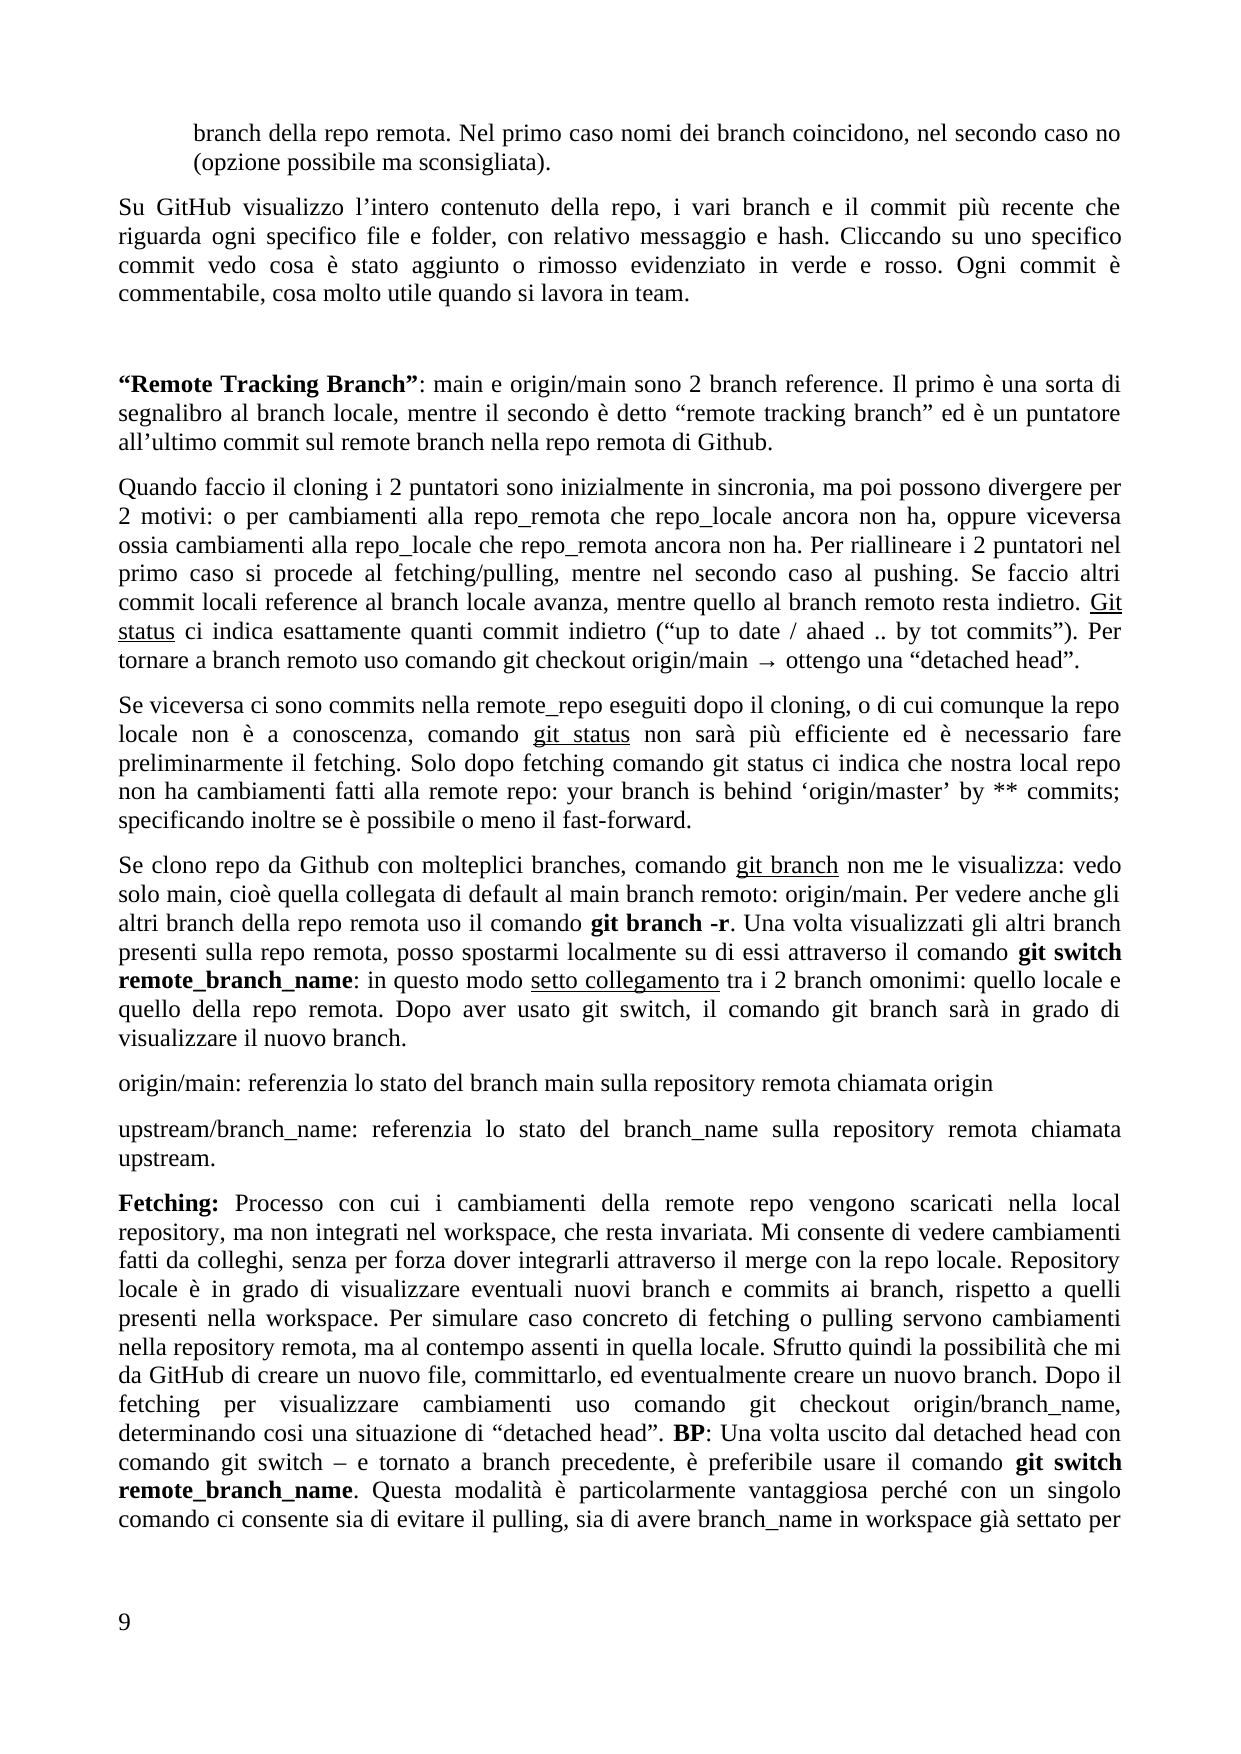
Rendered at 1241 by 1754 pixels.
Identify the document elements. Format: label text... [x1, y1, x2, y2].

text Su GitHub visualizzo l’intero contenuto della repo, i vari branch e il commit più recente che riguarda ogni specifico file e folder, con relativo messaggio e hash. Cliccando su uno specifico commit vedo cosa è stato aggiunto o rimosso evidenziato in verde e rosso. Ogni commit è commentabile, cosa molto utile quando si lavora in team. [118, 192, 1122, 307]
text Se viceversa ci sono commits nella remote_repo eseguiti dopo il cloning, o di cui comunque la repo locale non è a conoscenza, comando git status non sarà più efficiente ed è necessario fare preliminarmente il fetching. Solo dopo fetching comando git status ci indica che nostra local repo non ha cambiamenti fatti alla remote repo: your branch is behind ‘origin/master’ by ** commits; specificando inoltre se è possibile o meno il fast-forward. [118, 690, 1122, 834]
text “Remote Tracking Branch”: main e origin/main sono 2 branch reference. Il primo è una sorta di segnalibro al branch locale, mentre il secondo è detto “remote tracking branch” ed è un puntatore all’ultimo commit sul remote branch nella repo remota di Github. [118, 369, 1122, 456]
text Se clono repo da Github con molteplici branches, comando git branch non me le visualizza: vedo solo main, cioè quella collegata di default al main branch remoto: origin/main. Per vedere anche gli altri branch della repo remota uso il comando git branch -r. Una volta visualizzati gli altri branch presenti sulla repo remota, posso spostarmi localmente su di essi attraverso il comando git switch remote_branch_name: in questo modo setto collegamento tra i 2 branch omonimi: quello locale e quello della repo remota. Dopo aver usato git switch, il comando git branch sarà in grado di visualizzare il nuovo branch. [118, 851, 1122, 1052]
text upstream/branch_name: referenzia lo stato del branch_name sulla repository remota chiamata upstream. [118, 1114, 1122, 1171]
text Quando faccio il cloning i 2 puntatori sono inizialmente in sincronia, ma poi possono divergere per 2 motivi: o per cambiamenti alla repo_remota che repo_locale ancora non ha, oppure viceversa ossia cambiamenti alla repo_locale che repo_remota ancora non ha. Per riallineare i 2 puntatori nel primo caso si procede al fetching/pulling, mentre nel secondo caso al pushing. Se faccio altri commit locali reference al branch locale avanza, mentre quello al branch remoto resta indietro. Git status ci indica esattamente quanti commit indietro (“up to date / ahaed .. by tot commits”). Per tornare a branch remoto uso comando git checkout origin/main → ottengo una “detached head”. [118, 472, 1122, 673]
list branch della repo remota. Nel primo caso nomi dei branch coincidono, nel secondo caso no (opzione possibile ma sconsigliata). [156, 118, 1122, 176]
text origin/main: referenzia lo stato del branch main sulla repository remota chiamata origin [118, 1068, 1122, 1097]
text Fetching: Processo con cui i cambiamenti della remote repo vengono scaricati nella local repository, ma non integrati nel workspace, che resta invariata. Mi consente di vedere cambiamenti fatti da colleghi, senza per forza dover integrarli attraverso il merge con la repo locale. Repository locale è in grado di visualizzare eventuali nuovi branch e commits ai branch, rispetto a quelli presenti nella workspace. Per simulare caso concreto di fetching o pulling servono cambiamenti nella repository remota, ma al contempo assenti in quella locale. Sfrutto quindi la possibilità che mi da GitHub di creare un nuovo file, committarlo, ed eventualmente creare un nuovo branch. Dopo il fetching per visualizzare cambiamenti uso comando git checkout origin/branch_name, determinando cosi una situazione di “detached head”. BP: Una volta uscito dal detached head con comando git switch – e tornato a branch precedente, è preferibile usare il comando git switch remote_branch_name. Questa modalità è particolarmente vantaggiosa perché con un singolo comando ci consente sia di evitare il pulling, sia di avere branch_name in workspace già settato per [118, 1188, 1122, 1533]
